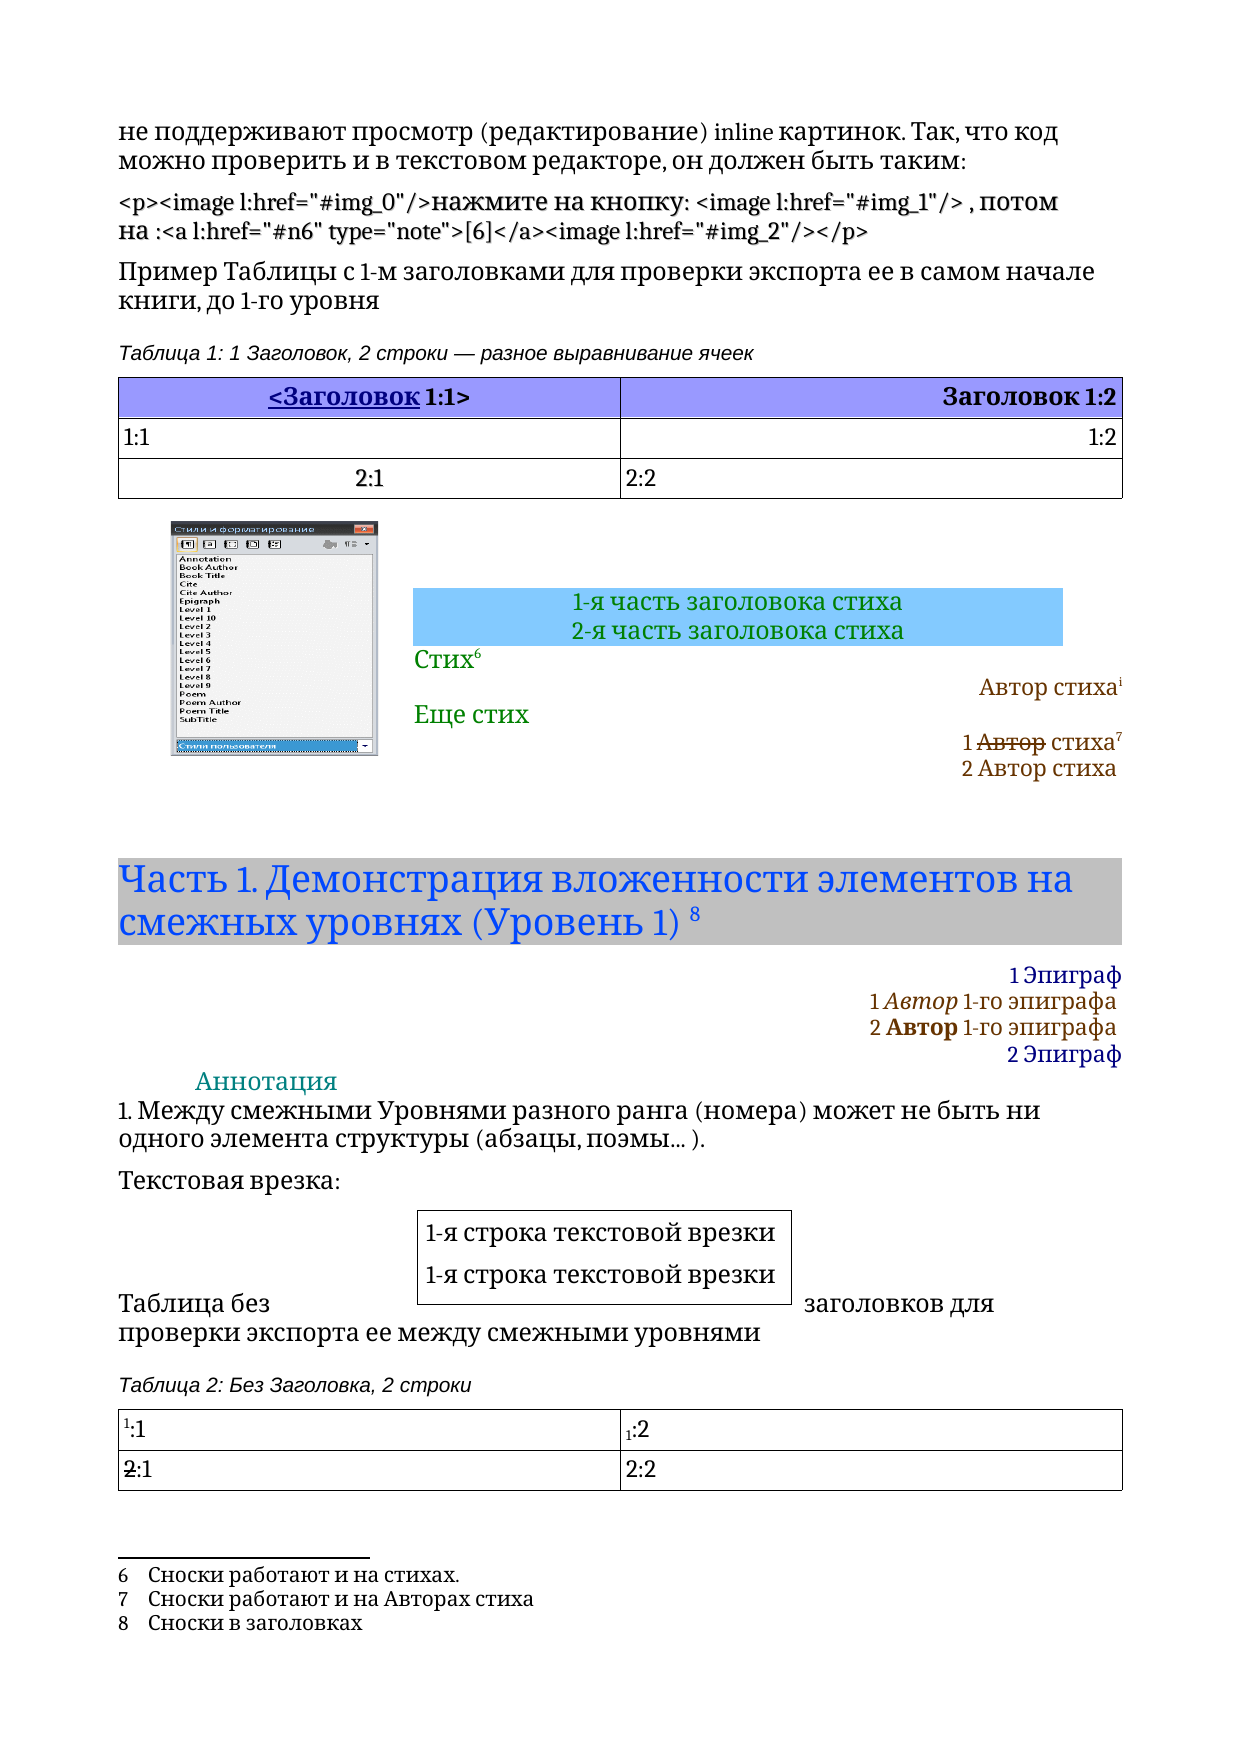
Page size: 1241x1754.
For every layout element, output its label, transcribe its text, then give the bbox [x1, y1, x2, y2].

text Сноски в заголовках [118, 1612, 1122, 1636]
text не поддерживают просмотр (редактирование) inline картинок. Так, что код можно проверить и в текстовом редакторе, он должен быть таким: [118, 118, 1122, 176]
title 2-я часть заголовока стиха [413, 617, 1063, 646]
picture [170, 521, 379, 756]
text 2 Автор 1-го эпиграфа [325, 1015, 1122, 1041]
table_cell 2:2 [621, 459, 1122, 498]
text 1 Автор стиха [379, 730, 1122, 756]
text Сноски работают и на Авторах стиха [118, 1588, 1122, 1612]
table_cell 2:1 [119, 459, 620, 498]
text Часть 1. Демонстрация вложенности элементов на смежных уровнях (Уровень 1) [118, 858, 1122, 945]
text 1-я строка текстовой врезки [426, 1261, 783, 1289]
text Таблица 2: Без Заголовка, 2 строки [118, 1373, 1122, 1397]
text Пример Таблицы с 1-м заголовками для проверки экспорта ее в самом начале книги, до 1-го уровня [118, 258, 1122, 316]
text 2 Эпиграф [709, 1041, 1122, 1068]
table_cell 2:2 [621, 1451, 1122, 1490]
text Сноски работают и на стихах. [118, 1564, 1122, 1588]
text Текстовая врезка: [118, 1167, 1122, 1195]
text 2 Автор стиха [325, 756, 1122, 782]
table_cell 1:2 [621, 419, 1122, 458]
title 1-я часть заголовока стиха [413, 588, 1063, 617]
table_cell 1:1 [119, 419, 620, 458]
text Автор стиха [379, 674, 1122, 701]
table_header <Заголовок 1:1> [119, 378, 620, 417]
text 1-я строка текстовой врезки [426, 1219, 783, 1248]
text 1. Между смежными Уровнями разного ранга (номера) может не быть ни одного элемента структуры (абзацы, поэмы... ). [118, 1097, 1122, 1154]
text 1 Эпиграф [709, 962, 1122, 989]
table_header 1:1 [119, 1410, 620, 1449]
text Аннотация [118, 1068, 1122, 1097]
text <p><image l:href="#img_0"/>нажмите на кнопку: <image l:href="#img_1"/> , потом на :<a l:href="#n6" type="note">[6]</a><image l:href="#img_2"/></p> [118, 188, 1122, 246]
text 1 Автор 1-го эпиграфа [325, 989, 1122, 1015]
text Стих [413, 646, 1063, 674]
text Еще стих [413, 701, 1063, 730]
table_header 1:2 [621, 1410, 1122, 1449]
text Таблица 1: 1 Заголовок, 2 строки — разное выравнивание ячеек [118, 341, 1122, 364]
table_cell 2:1 [119, 1451, 620, 1490]
table_header Заголовок 1:2 [621, 378, 1122, 417]
text Таблица без заголовков для проверки экспорта ее между смежными уровнями [118, 1290, 1122, 1348]
